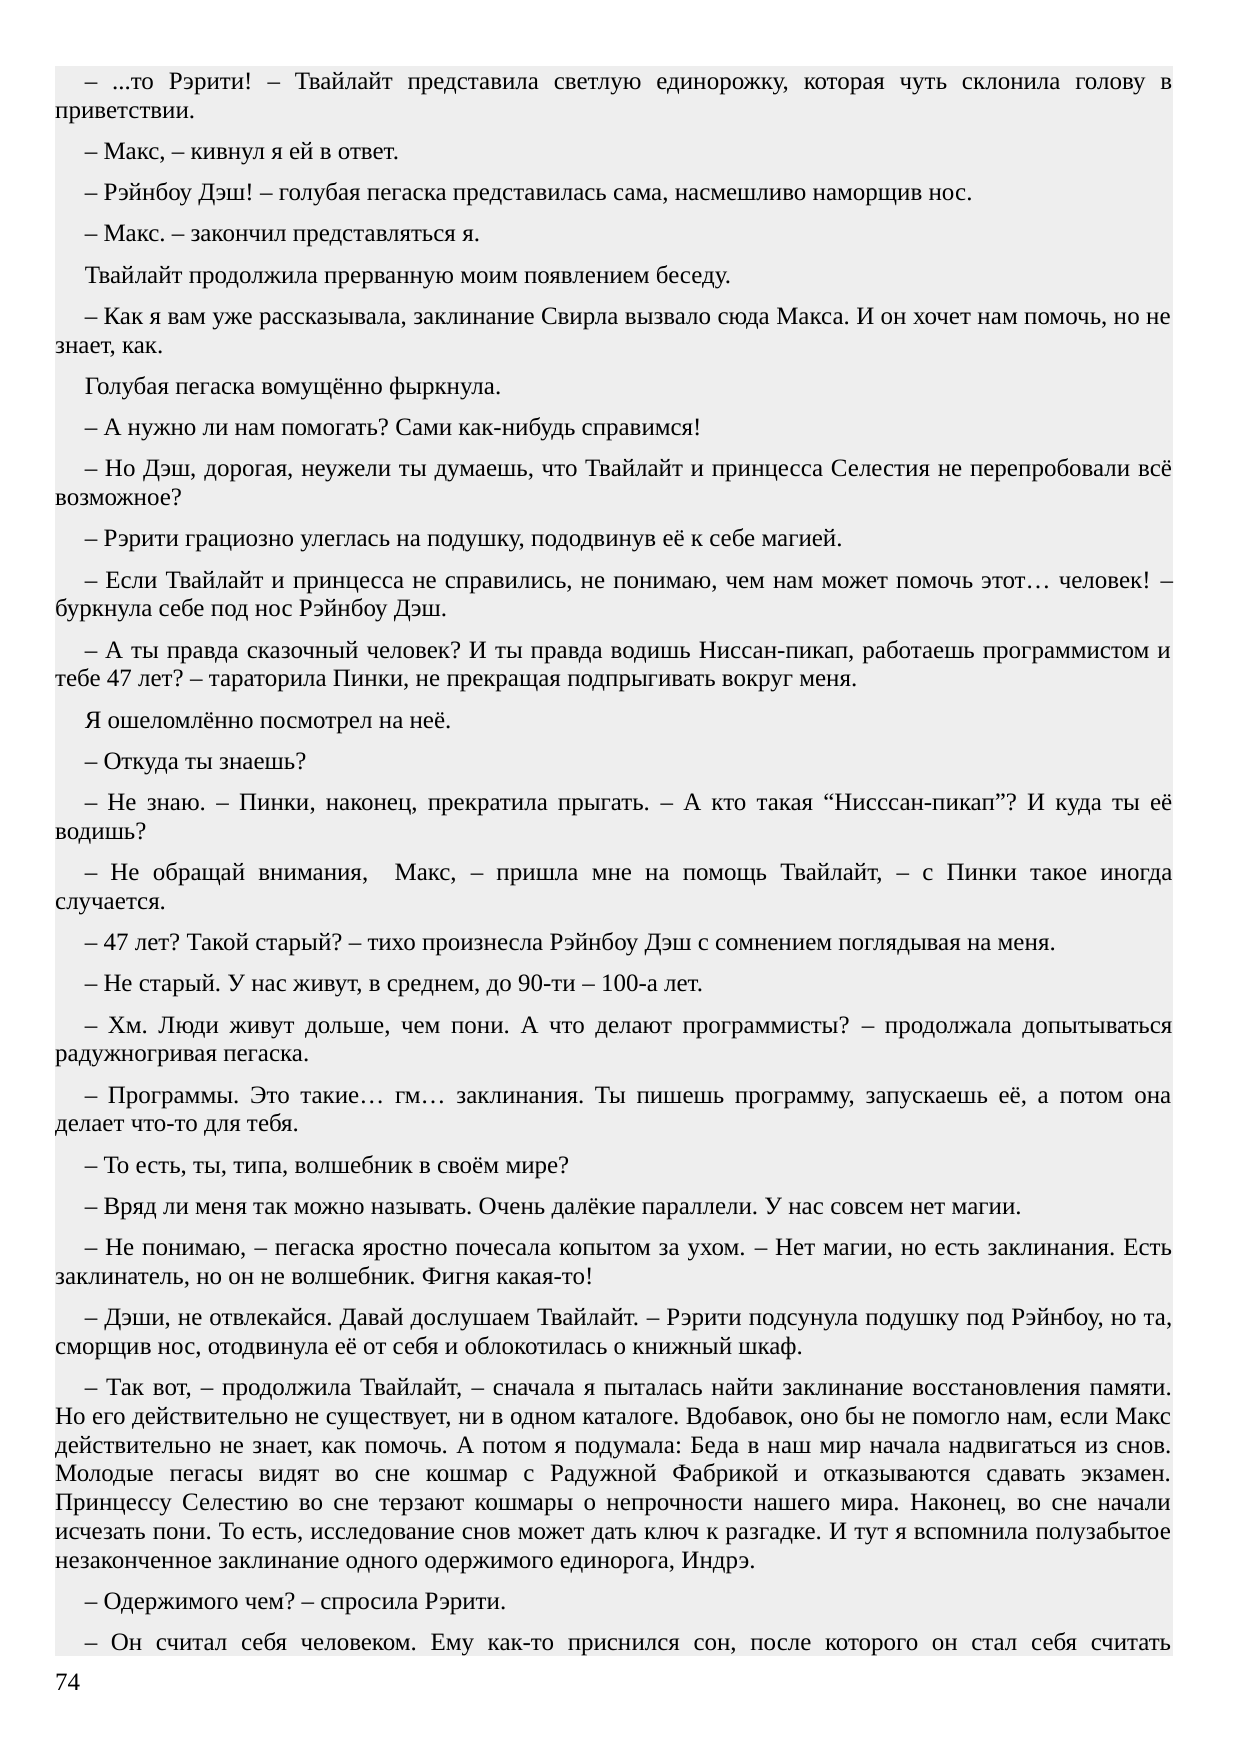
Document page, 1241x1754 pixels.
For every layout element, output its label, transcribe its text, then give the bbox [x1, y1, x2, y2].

text – Так вот, – продолжила Твайлайт, – сначала я пыталась найти заклинание восстановления памяти. Но его действительно не существует, ни в одном каталоге. Вдобавок, оно бы не помогло нам, если Макс действительно не знает, как помочь. А потом я подумала: Беда в наш мир начала надвигаться из снов. Молодые пегасы видят во сне кошмар с Радужной Фабрикой и отказываются сдавать экзамен. Принцессу Селестию во сне терзают кошмары о непрочности нашего мира. Наконец, во сне начали исчезать пони. То есть, исследование снов может дать ключ к разгадке. И тут я вспомнила полузабытое незаконченное заклинание одного одержимого единорога, Индрэ. [55, 1372, 1173, 1573]
text – Не понимаю, – пегаска яростно почесала копытом за ухом. – Нет магии, но есть заклинания. Есть заклинатель, но он не волшебник. Фигня какая-то! [55, 1232, 1173, 1290]
text – Не обращай внимания, Макс, – пришла мне на помощь Твайлайт, – с Пинки такое иногда случается. [55, 857, 1173, 915]
text – Рэйнбоу Дэш! – голубая пегаска представилась сама, насмешливо наморщив нос. [55, 177, 1173, 206]
text – 47 лет? Такой старый? – тихо произнесла Рэйнбоу Дэш с сомнением поглядывая на меня. [55, 927, 1173, 956]
text – Не старый. У нас живут, в среднем, до 90-ти – 100-а лет. [55, 968, 1173, 997]
text – То есть, ты, типа, волшебник в своём мире? [55, 1150, 1173, 1178]
text – А ты правда сказочный человек? И ты правда водишь Ниссан-пикап, работаешь программистом и тебе 47 лет? – тараторила Пинки, не прекращая подпрыгивать вокруг меня. [55, 635, 1173, 692]
text – Макс, – кивнул я ей в ответ. [55, 136, 1173, 165]
text Твайлайт продолжила прерванную моим появлением беседу. [55, 260, 1173, 288]
text – Одержимого чем? – спросила Рэрити. [55, 1586, 1173, 1615]
text – Дэши, не отвлекайся. Давай дослушаем Твайлайт. – Рэрити подсунула подушку под Рэйнбоу, но та, сморщив нос, отодвинула её от себя и облокотилась о книжный шкаф. [55, 1302, 1173, 1360]
text Голубая пегаска вомущённо фыркнула. [55, 371, 1173, 400]
text – Если Твайлайт и принцесса не справились, не понимаю, чем нам может помочь этот… человек! – буркнула себе под нос Рэйнбоу Дэш. [55, 565, 1173, 622]
text – Вряд ли меня так можно называть. Очень далёкие параллели. У нас совсем нет магии. [55, 1191, 1173, 1220]
text – Рэрити грациозно улеглась на подушку, пододвинув её к себе магией. [55, 523, 1173, 552]
text – Программы. Это такие… гм… заклинания. Ты пишешь программу, запускаешь её, а потом она делает что-то для тебя. [55, 1080, 1173, 1137]
text – Хм. Люди живут дольше, чем пони. А что делают программисты? – продолжала допытываться радужногривая пегаска. [55, 1010, 1173, 1067]
text – Но Дэш, дорогая, неужели ты думаешь, что Твайлайт и принцесса Селестия не перепробовали всё возможное? [55, 453, 1173, 511]
text – А нужно ли нам помогать? Сами как-нибудь справимся! [55, 412, 1173, 441]
text – ...то Рэрити! – Твайлайт представила светлую единорожку, которая чуть склонила голову в приветствии. [55, 66, 1173, 123]
text – Не знаю. – Пинки, наконец, прекратила прыгать. – А кто такая “Нисссан-пикап”? И куда ты её водишь? [55, 787, 1173, 845]
text – Он считал себя человеком. Ему как-то приснился сон, после которого он стал себя считать [55, 1627, 1173, 1656]
text – Как я вам уже рассказывала, заклинание Свирла вызвало сюда Макса. И он хочет нам помочь, но не знает, как. [55, 301, 1173, 358]
text – Откуда ты знаешь? [55, 746, 1173, 775]
text Я ошеломлённо посмотрел на неё. [55, 705, 1173, 733]
text – Макс. – закончил представляться я. [55, 218, 1173, 247]
